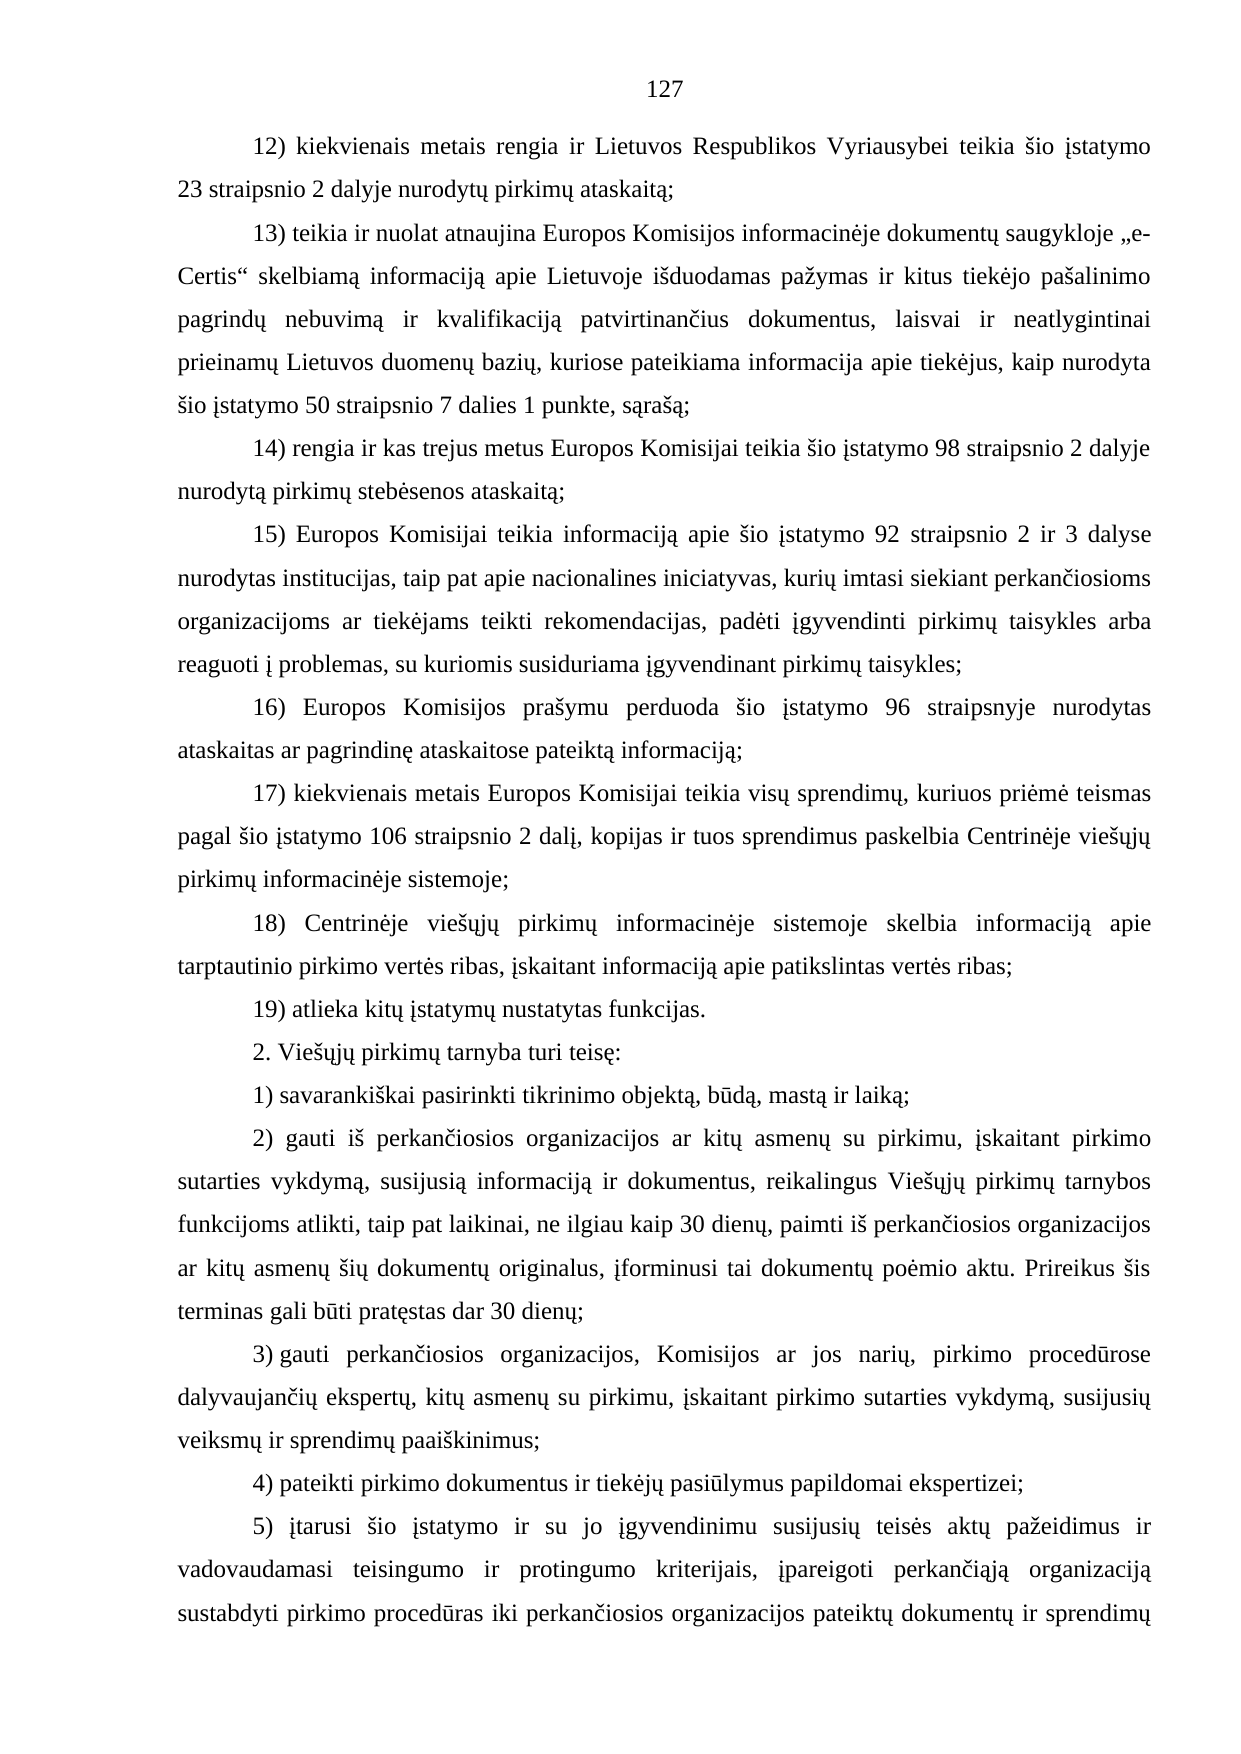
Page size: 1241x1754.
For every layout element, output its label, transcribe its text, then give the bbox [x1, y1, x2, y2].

text 1) savarankiškai pasirinkti tikrinimo objektą, būdą, mastą ir laiką; [177, 1080, 1152, 1109]
text 17) kiekvienais metais Europos Komisijai teikia visų sprendimų, kuriuos priėmė teismas pagal šio įstatymo 106 straipsnio 2 dalį, kopijas ir tuos sprendimus paskelbia Centrinėje viešųjų pirkimų informacinėje sistemoje; [177, 778, 1152, 893]
text 2) gauti iš perkančiosios organizacijos ar kitų asmenų su pirkimu, įskaitant pirkimo sutarties vykdymą, susijusią informaciją ir dokumentus, reikalingus Viešųjų pirkimų tarnybos funkcijoms atlikti, taip pat laikinai, ne ilgiau kaip 30 dienų, paimti iš perkančiosios organizacijos ar kitų asmenų šių dokumentų originalus, įforminusi tai dokumentų poėmio aktu. Prireikus šis terminas gali būti pratęstas dar 30 dienų; [177, 1123, 1152, 1324]
text 2. Viešųjų pirkimų tarnyba turi teisę: [177, 1037, 1152, 1066]
text 19) atlieka kitų įstatymų nustatytas funkcijas. [177, 994, 1152, 1023]
text 4) pateikti pirkimo dokumentus ir tiekėjų pasiūlymus papildomai ekspertizei; [177, 1468, 1152, 1497]
text 13) teikia ir nuolat atnaujina Europos Komisijos informacinėje dokumentų saugykloje „e-Certis“ skelbiamą informaciją apie Lietuvoje išduodamas pažymas ir kitus tiekėjo pašalinimo pagrindų nebuvimą ir kvalifikaciją patvirtinančius dokumentus, laisvai ir neatlygintinai prieinamų Lietuvos duomenų bazių, kuriose pateikiama informacija apie tiekėjus, kaip nurodyta šio įstatymo 50 straipsnio 7 dalies 1 punkte, sąrašą; [177, 218, 1152, 419]
text 3) gauti perkančiosios organizacijos, Komisijos ar jos narių, pirkimo procedūrose dalyvaujančių ekspertų, kitų asmenų su pirkimu, įskaitant pirkimo sutarties vykdymą, susijusių veiksmų ir sprendimų paaiškinimus; [177, 1339, 1152, 1454]
text 15) Europos Komisijai teikia informaciją apie šio įstatymo 92 straipsnio 2 ir 3 dalyse nurodytas institucijas, taip pat apie nacionalines iniciatyvas, kurių imtasi siekiant perkančiosioms organizacijoms ar tiekėjams teikti rekomendacijas, padėti įgyvendinti pirkimų taisykles arba reaguoti į problemas, su kuriomis susiduriama įgyvendinant pirkimų taisykles; [177, 519, 1152, 678]
text 5) įtarusi šio įstatymo ir su jo įgyvendinimu susijusių teisės aktų pažeidimus ir vadovaudamasi teisingumo ir protingumo kriterijais, įpareigoti perkančiąją organizaciją sustabdyti pirkimo procedūras iki perkančiosios organizacijos pateiktų dokumentų ir sprendimų [177, 1511, 1152, 1626]
text 12) kiekvienais metais rengia ir Lietuvos Respublikos Vyriausybei teikia šio įstatymo 23 straipsnio 2 dalyje nurodytų pirkimų ataskaitą; [177, 131, 1152, 203]
text 16) Europos Komisijos prašymu perduoda šio įstatymo 96 straipsnyje nurodytas ataskaitas ar pagrindinę ataskaitose pateiktą informaciją; [177, 692, 1152, 764]
text 14) rengia ir kas trejus metus Europos Komisijai teikia šio įstatymo 98 straipsnio 2 dalyje nurodytą pirkimų stebėsenos ataskaitą; [177, 433, 1152, 505]
text 18) Centrinėje viešųjų pirkimų informacinėje sistemoje skelbia informaciją apie tarptautinio pirkimo vertės ribas, įskaitant informaciją apie patikslintas vertės ribas; [177, 908, 1152, 979]
